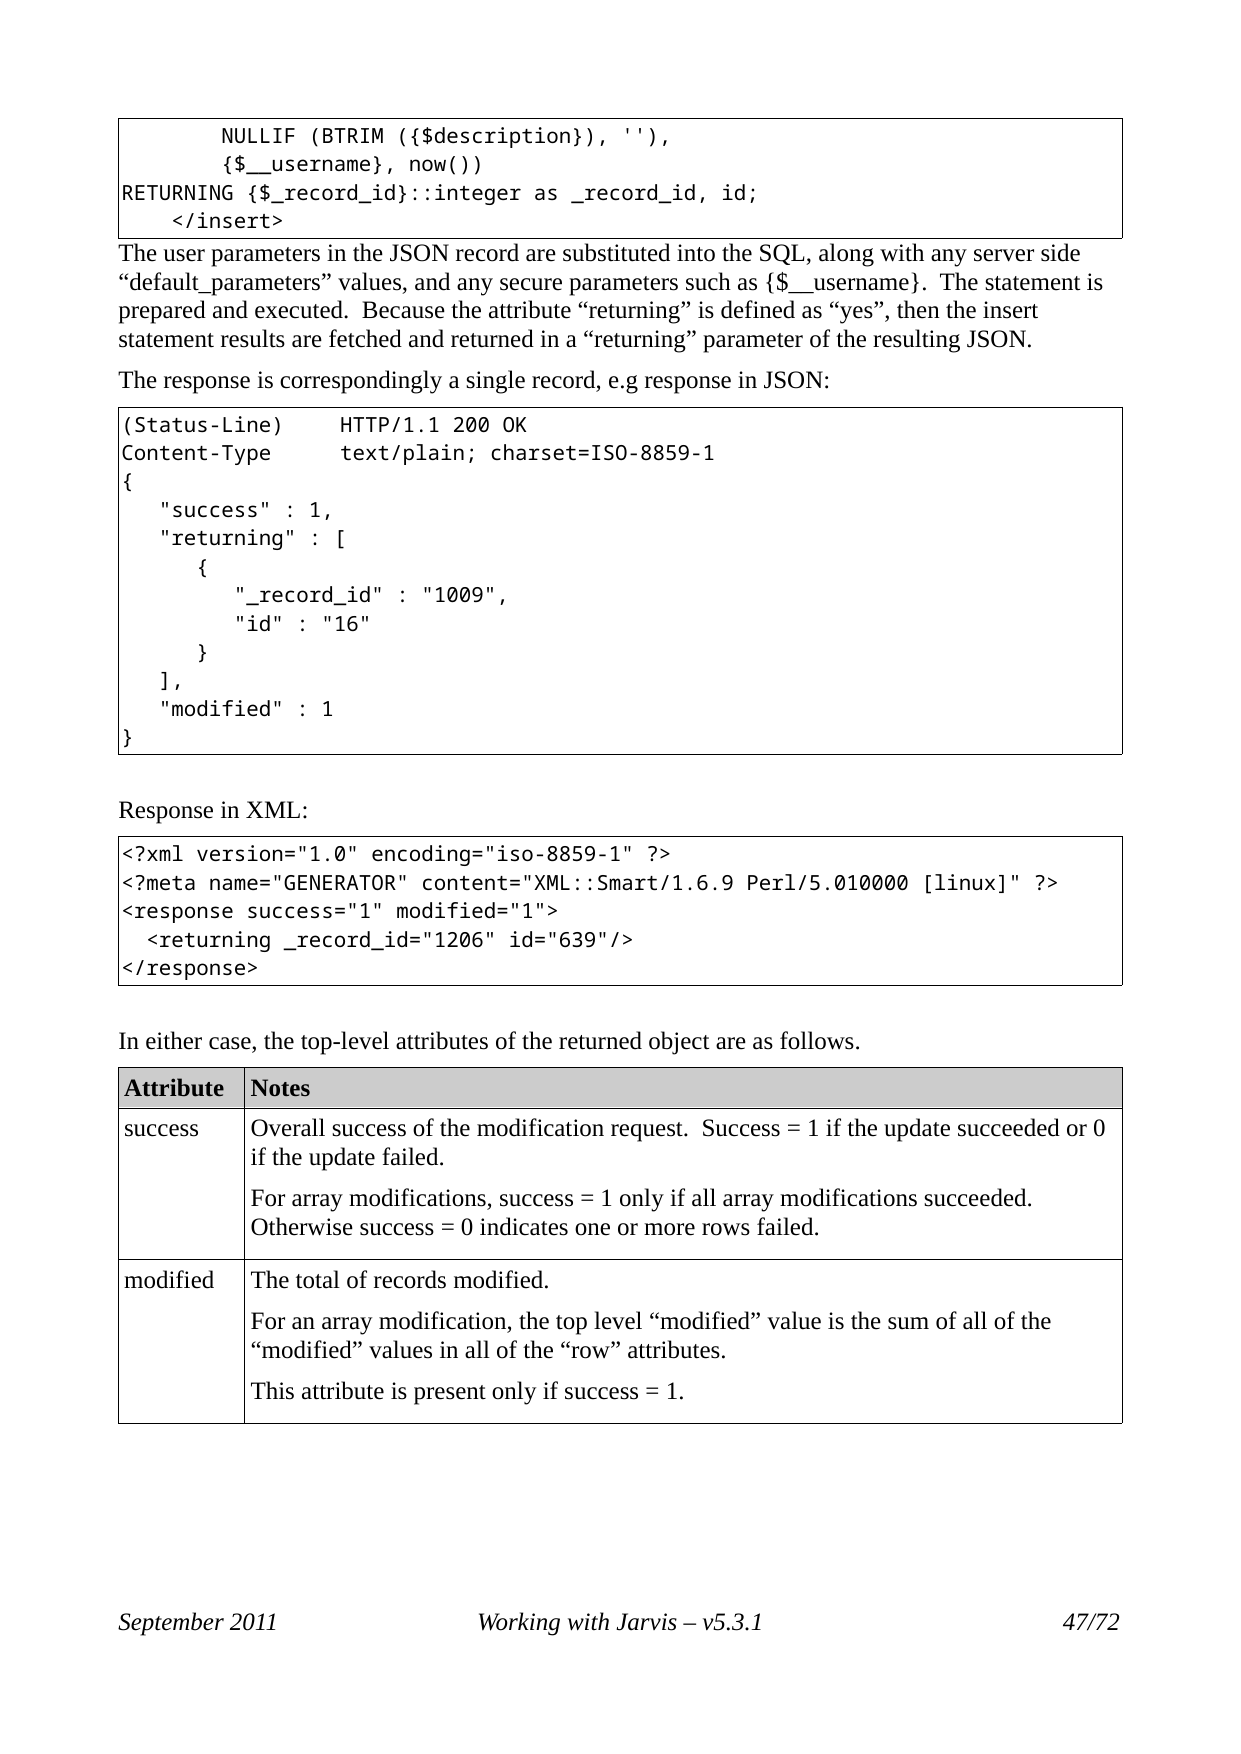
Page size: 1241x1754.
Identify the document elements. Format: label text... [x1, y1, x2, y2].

text (Status-Line) HTTP/1.1 200 OK [119, 408, 1122, 435]
text <?meta name="GENERATOR" content="XML::Smart/1.6.9 Perl/5.010000 [linux]" ?> [119, 865, 1122, 893]
text The user parameters in the JSON record are substituted into the SQL, along with any server side “default_parameters” values, and any secure parameters such as {$__username}. The statement is prepared and executed. Because the attribute “returning” is defined as “yes”, then the insert statement results are fetched and returned in a “returning” parameter of the resulting JSON. [118, 239, 1122, 353]
text "returning" : [ [119, 520, 1122, 549]
text "success" : 1, [119, 492, 1122, 520]
text "id" : "16" [119, 606, 1122, 634]
text <returning _record_id="1206" id="639"/> [119, 922, 1122, 950]
text } [119, 634, 1122, 663]
text ], [119, 663, 1122, 691]
text The response is correspondingly a single record, e.g response in JSON: [118, 365, 1122, 394]
table_header Attribute [119, 1068, 244, 1107]
text RETURNING {$_record_id}::integer as _record_id, id; [119, 175, 1122, 203]
text "_record_id" : "1009", [119, 577, 1122, 606]
text Content-Type text/plain; charset=ISO-8859-1 [119, 435, 1122, 463]
text {$__username}, now()) [119, 147, 1122, 175]
text "modified" : 1 [119, 691, 1122, 719]
table_cell modified [119, 1260, 244, 1423]
table_cell Overall success of the modification request. Success = 1 if the update succeeded or 0 if the update failed. For array modifications, success = 1 only if all array modifications succeeded. Otherwise success = 0 indicates one or more rows failed. [245, 1109, 1122, 1259]
table_cell The total of records modified. For an array modification, the top level “modified” value is the sum of all of the “modified” values in all of the “row” attributes. This attribute is present only if success = 1. [245, 1260, 1122, 1423]
table_cell success [119, 1109, 244, 1259]
text } [119, 719, 1122, 754]
text </insert> [119, 203, 1122, 238]
text </response> [119, 950, 1122, 985]
text { [119, 549, 1122, 577]
text NULLIF (BTRIM ({$description}), ''), [119, 119, 1122, 147]
table_header Notes [245, 1068, 1122, 1107]
text { [119, 463, 1122, 492]
text Response in XML: [118, 795, 1122, 824]
text In either case, the top-level attributes of the returned object are as follows. [118, 1026, 1122, 1055]
text <response success="1" modified="1"> [119, 893, 1122, 922]
text <?xml version="1.0" encoding="iso-8859-1" ?> [119, 837, 1122, 865]
